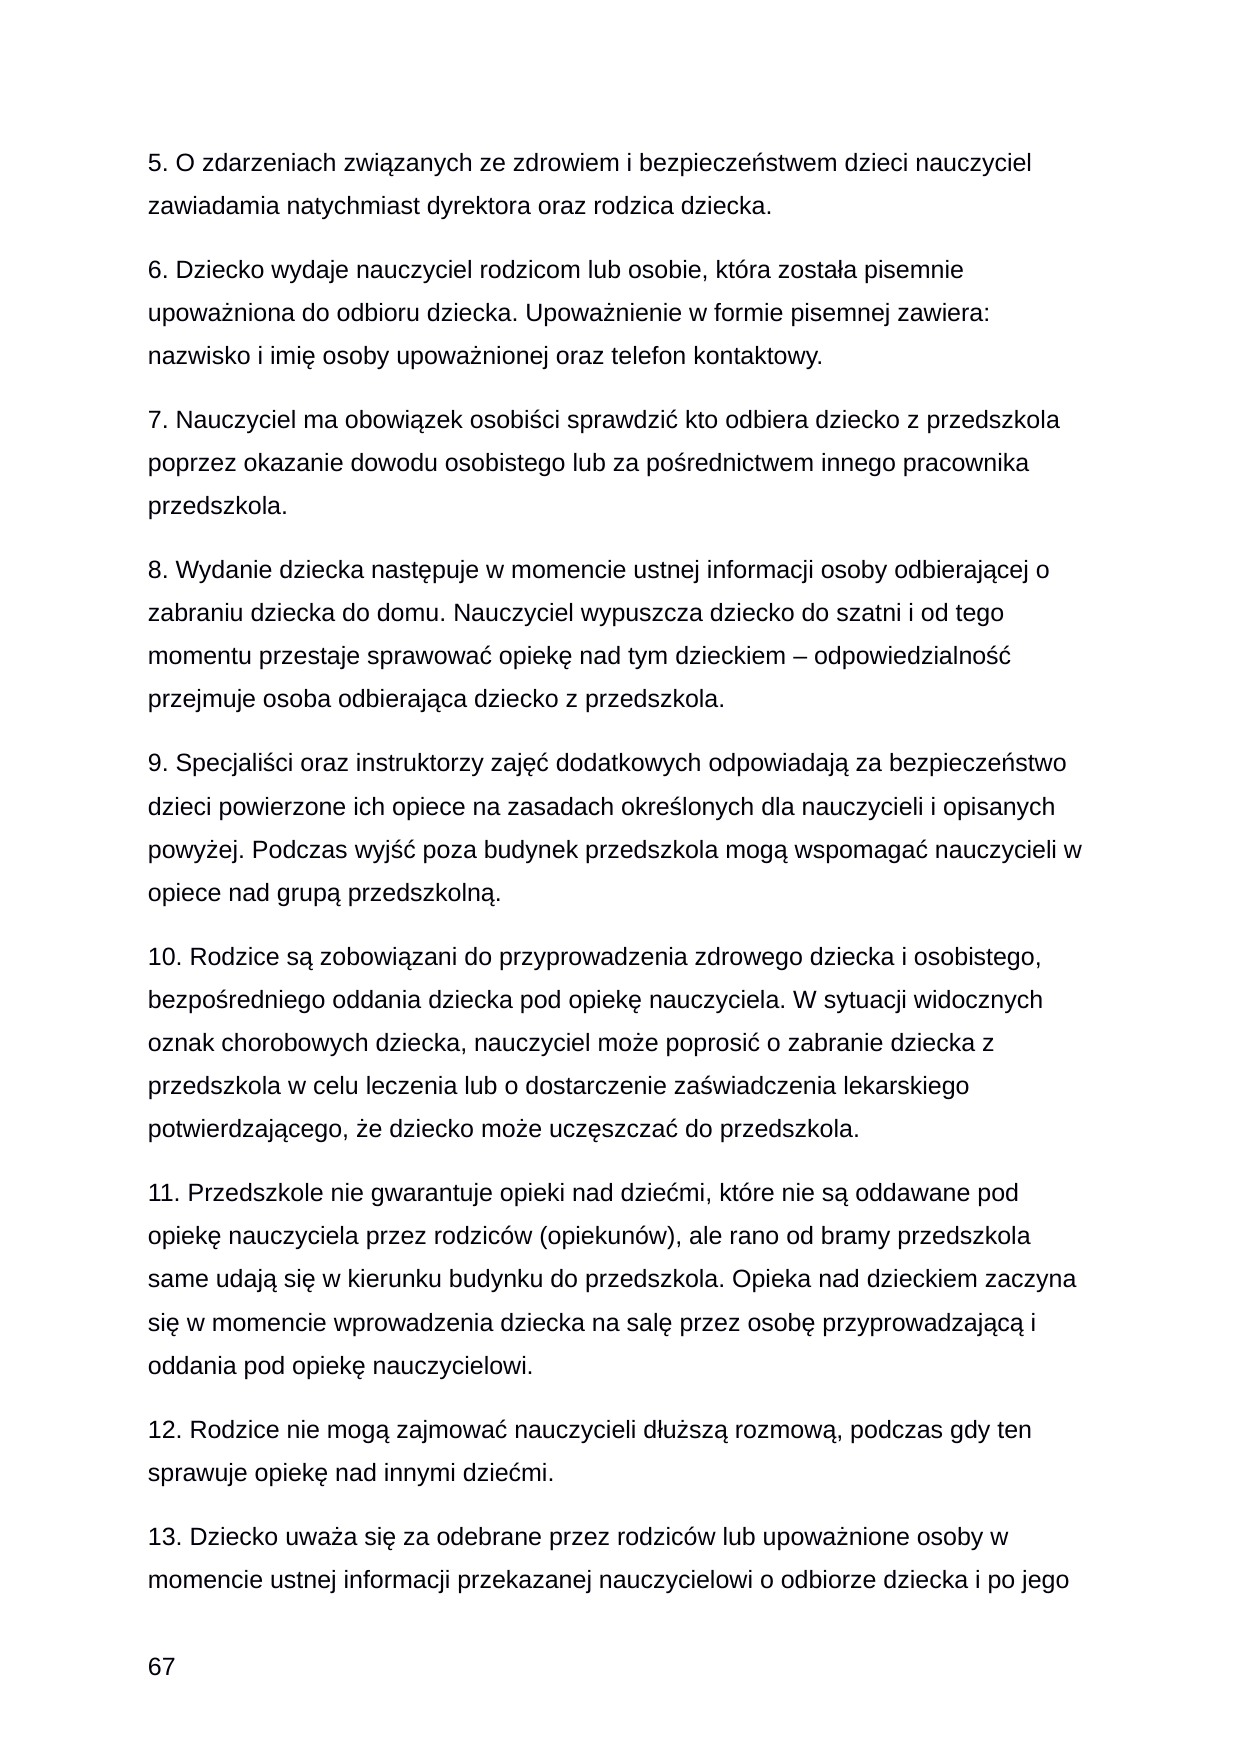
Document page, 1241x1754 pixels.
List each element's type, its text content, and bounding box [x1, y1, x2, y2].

text 7. Nauczyciel ma obowiązek osobiści sprawdzić kto odbiera dziecko z przedszkola poprzez okazanie dowodu osobistego lub za pośrednictwem innego pracownika przedszkola. [148, 405, 1093, 520]
text 8. Wydanie dziecka następuje w momencie ustnej informacji osoby odbierającej o zabraniu dziecka do domu. Nauczyciel wypuszcza dziecko do szatni i od tego momentu przestaje sprawować opiekę nad tym dzieckiem – odpowiedzialność przejmuje osoba odbierająca dziecko z przedszkola. [148, 555, 1093, 713]
text 6. Dziecko wydaje nauczyciel rodzicom lub osobie, która została pisemnie upoważniona do odbioru dziecka. Upoważnienie w formie pisemnej zawiera: nazwisko i imię osoby upoważnionej oraz telefon kontaktowy. [148, 255, 1093, 370]
text 11. Przedszkole nie gwarantuje opieki nad dziećmi, które nie są oddawane pod opiekę nauczyciela przez rodziców (opiekunów), ale rano od bramy przedszkola same udają się w kierunku budynku do przedszkola. Opieka nad dzieckiem zaczyna się w momencie wprowadzenia dziecka na salę przez osobę przyprowadzającą i oddania pod opiekę nauczycielowi. [148, 1178, 1093, 1379]
text 13. Dziecko uważa się za odebrane przez rodziców lub upoważnione osoby w momencie ustnej informacji przekazanej nauczycielowi o odbiorze dziecka i po jego [148, 1522, 1093, 1594]
text 10. Rodzice są zobowiązani do przyprowadzenia zdrowego dziecka i osobistego, bezpośredniego oddania dziecka pod opiekę nauczyciela. W sytuacji widocznych oznak chorobowych dziecka, nauczyciel może poprosić o zabranie dziecka z przedszkola w celu leczenia lub o dostarczenie zaświadczenia lekarskiego potwierdzającego, że dziecko może uczęszczać do przedszkola. [148, 942, 1093, 1143]
text 12. Rodzice nie mogą zajmować nauczycieli dłuższą rozmową, podczas gdy ten sprawuje opiekę nad innymi dziećmi. [148, 1415, 1093, 1487]
text 9. Specjaliści oraz instruktorzy zajęć dodatkowych odpowiadają za bezpieczeństwo dzieci powierzone ich opiece na zasadach określonych dla nauczycieli i opisanych powyżej. Podczas wyjść poza budynek przedszkola mogą wspomagać nauczycieli w opiece nad grupą przedszkolną. [148, 748, 1093, 907]
text 5. O zdarzeniach związanych ze zdrowiem i bezpieczeństwem dzieci nauczyciel zawiadamia natychmiast dyrektora oraz rodzica dziecka. [148, 148, 1093, 219]
